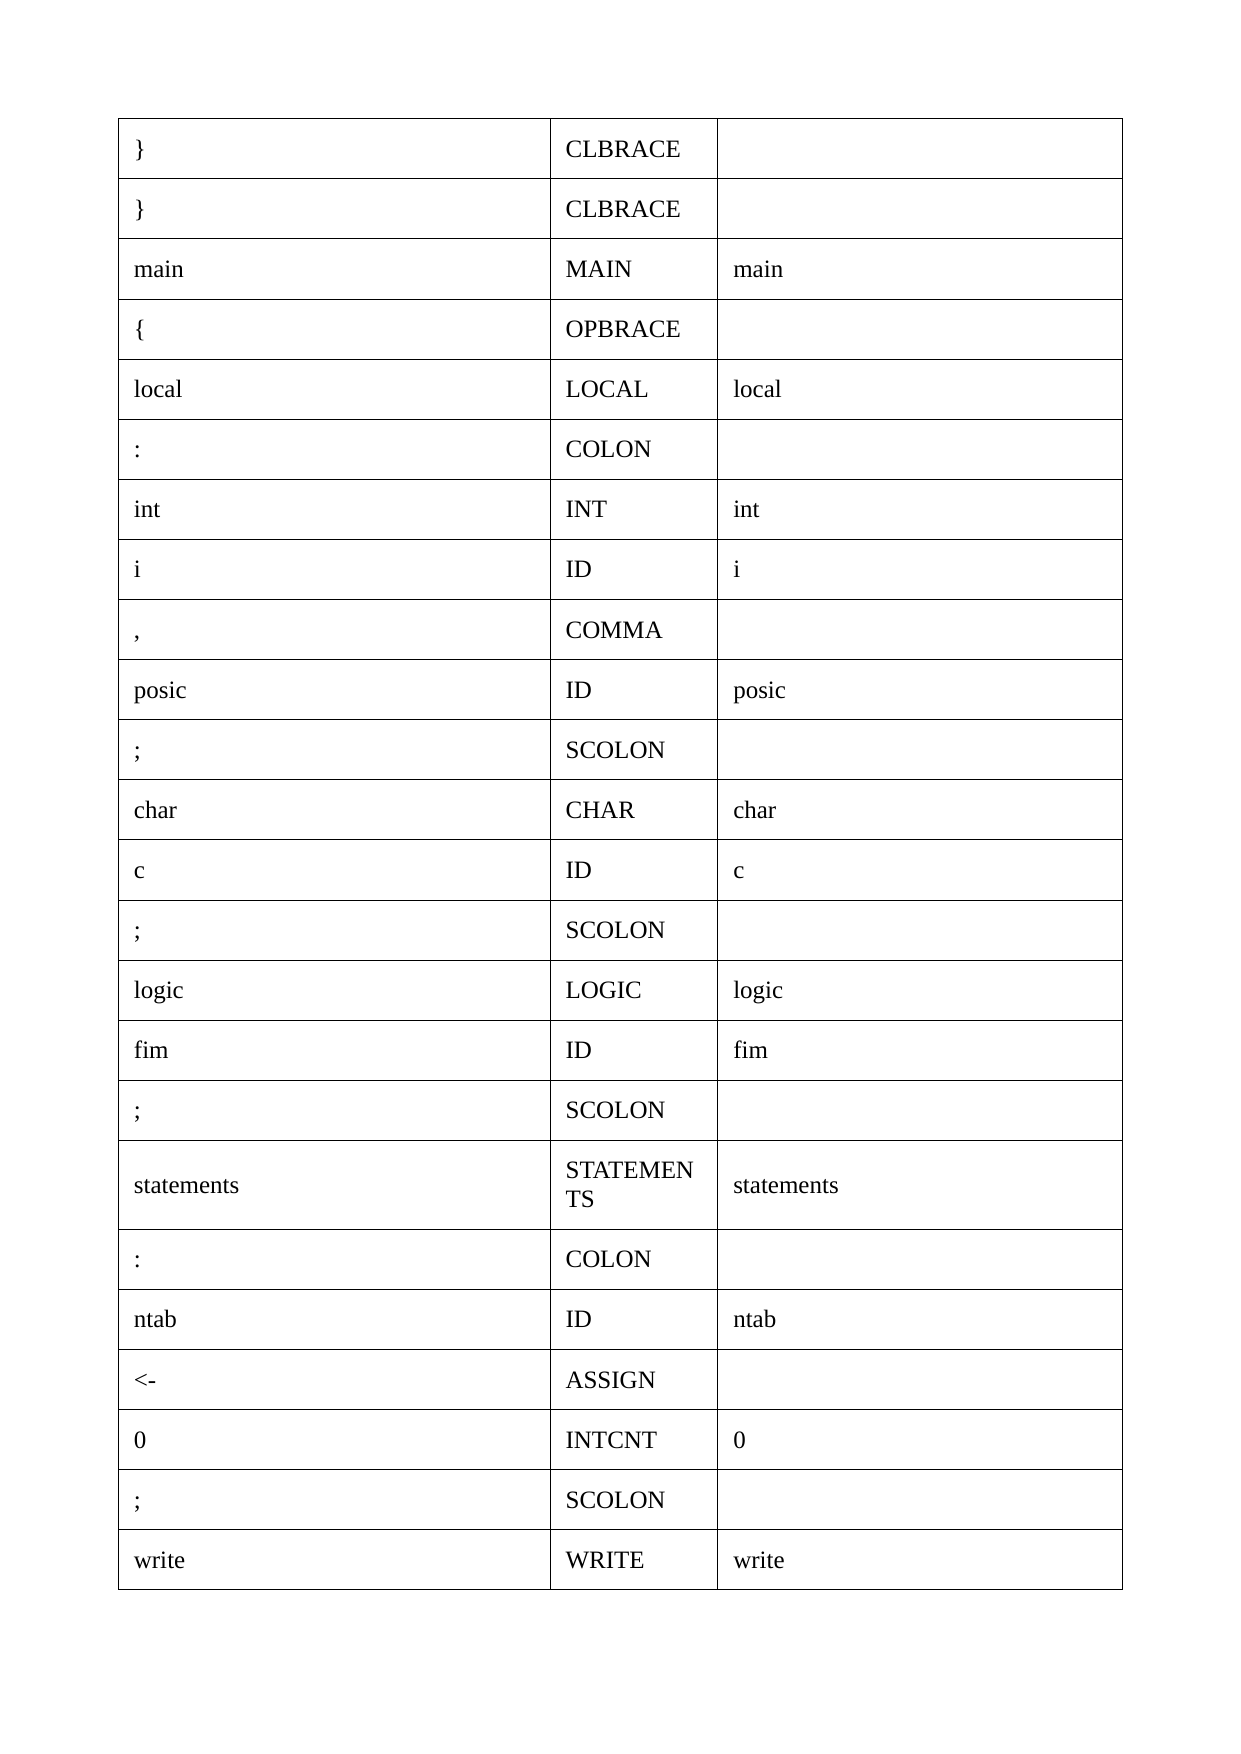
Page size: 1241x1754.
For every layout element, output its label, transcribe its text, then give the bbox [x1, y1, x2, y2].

table_cell logic [119, 961, 550, 1020]
table_cell INT [551, 480, 717, 539]
table_cell : [119, 420, 550, 479]
table_cell ASSIGN [551, 1350, 717, 1409]
table_cell local [718, 360, 1122, 419]
table_cell { [119, 300, 550, 358]
table_cell 0 [119, 1410, 550, 1469]
table_cell [718, 720, 1122, 779]
table_cell c [119, 840, 550, 899]
table_cell OPBRACE [551, 300, 717, 358]
table_cell [718, 1350, 1122, 1409]
table_cell ntab [119, 1290, 550, 1349]
table_cell fim [119, 1021, 550, 1080]
table_cell CHAR [551, 780, 717, 839]
table_cell write [119, 1530, 550, 1589]
table_cell main [718, 239, 1122, 298]
table_cell INTCNT [551, 1410, 717, 1469]
table_cell char [119, 780, 550, 839]
table_cell write [718, 1530, 1122, 1589]
table_cell int [119, 480, 550, 539]
table_cell ntab [718, 1290, 1122, 1349]
table_cell } [119, 179, 550, 238]
table_cell i [718, 540, 1122, 599]
table_cell [718, 901, 1122, 959]
table_cell posic [119, 660, 550, 719]
table_cell statements [119, 1141, 550, 1229]
table_cell <- [119, 1350, 550, 1409]
table_cell ; [119, 1470, 550, 1529]
table_cell [718, 600, 1122, 659]
table_cell i [119, 540, 550, 599]
table_cell [718, 1081, 1122, 1140]
table_cell statements [718, 1141, 1122, 1229]
table_cell [718, 1470, 1122, 1529]
table_cell char [718, 780, 1122, 839]
table_cell COLON [551, 420, 717, 479]
table_cell : [119, 1230, 550, 1289]
table_cell c [718, 840, 1122, 899]
table_cell ; [119, 1081, 550, 1140]
table_cell COLON [551, 1230, 717, 1289]
table_cell SCOLON [551, 1470, 717, 1529]
table_cell int [718, 480, 1122, 539]
table_cell ; [119, 901, 550, 959]
table_cell 0 [718, 1410, 1122, 1469]
table_cell ID [551, 540, 717, 599]
table_cell SCOLON [551, 1081, 717, 1140]
table_cell SCOLON [551, 901, 717, 959]
table_cell ID [551, 1021, 717, 1080]
table_cell [718, 420, 1122, 479]
table_cell , [119, 600, 550, 659]
table_cell CLBRACE [551, 179, 717, 238]
table_cell MAIN [551, 239, 717, 298]
table_cell [718, 300, 1122, 358]
table_cell LOCAL [551, 360, 717, 419]
table_cell logic [718, 961, 1122, 1020]
table_cell } [119, 119, 550, 178]
table_cell [718, 119, 1122, 178]
table_cell STATEMENTS [551, 1141, 717, 1229]
table_cell ID [551, 840, 717, 899]
table_cell WRITE [551, 1530, 717, 1589]
table_cell [718, 1230, 1122, 1289]
table_cell LOGIC [551, 961, 717, 1020]
table_cell [718, 179, 1122, 238]
table_cell SCOLON [551, 720, 717, 779]
table_cell ; [119, 720, 550, 779]
table_cell COMMA [551, 600, 717, 659]
table_cell fim [718, 1021, 1122, 1080]
table_cell ID [551, 660, 717, 719]
table_cell posic [718, 660, 1122, 719]
table_cell CLBRACE [551, 119, 717, 178]
table_cell main [119, 239, 550, 298]
table_cell local [119, 360, 550, 419]
table_cell ID [551, 1290, 717, 1349]
